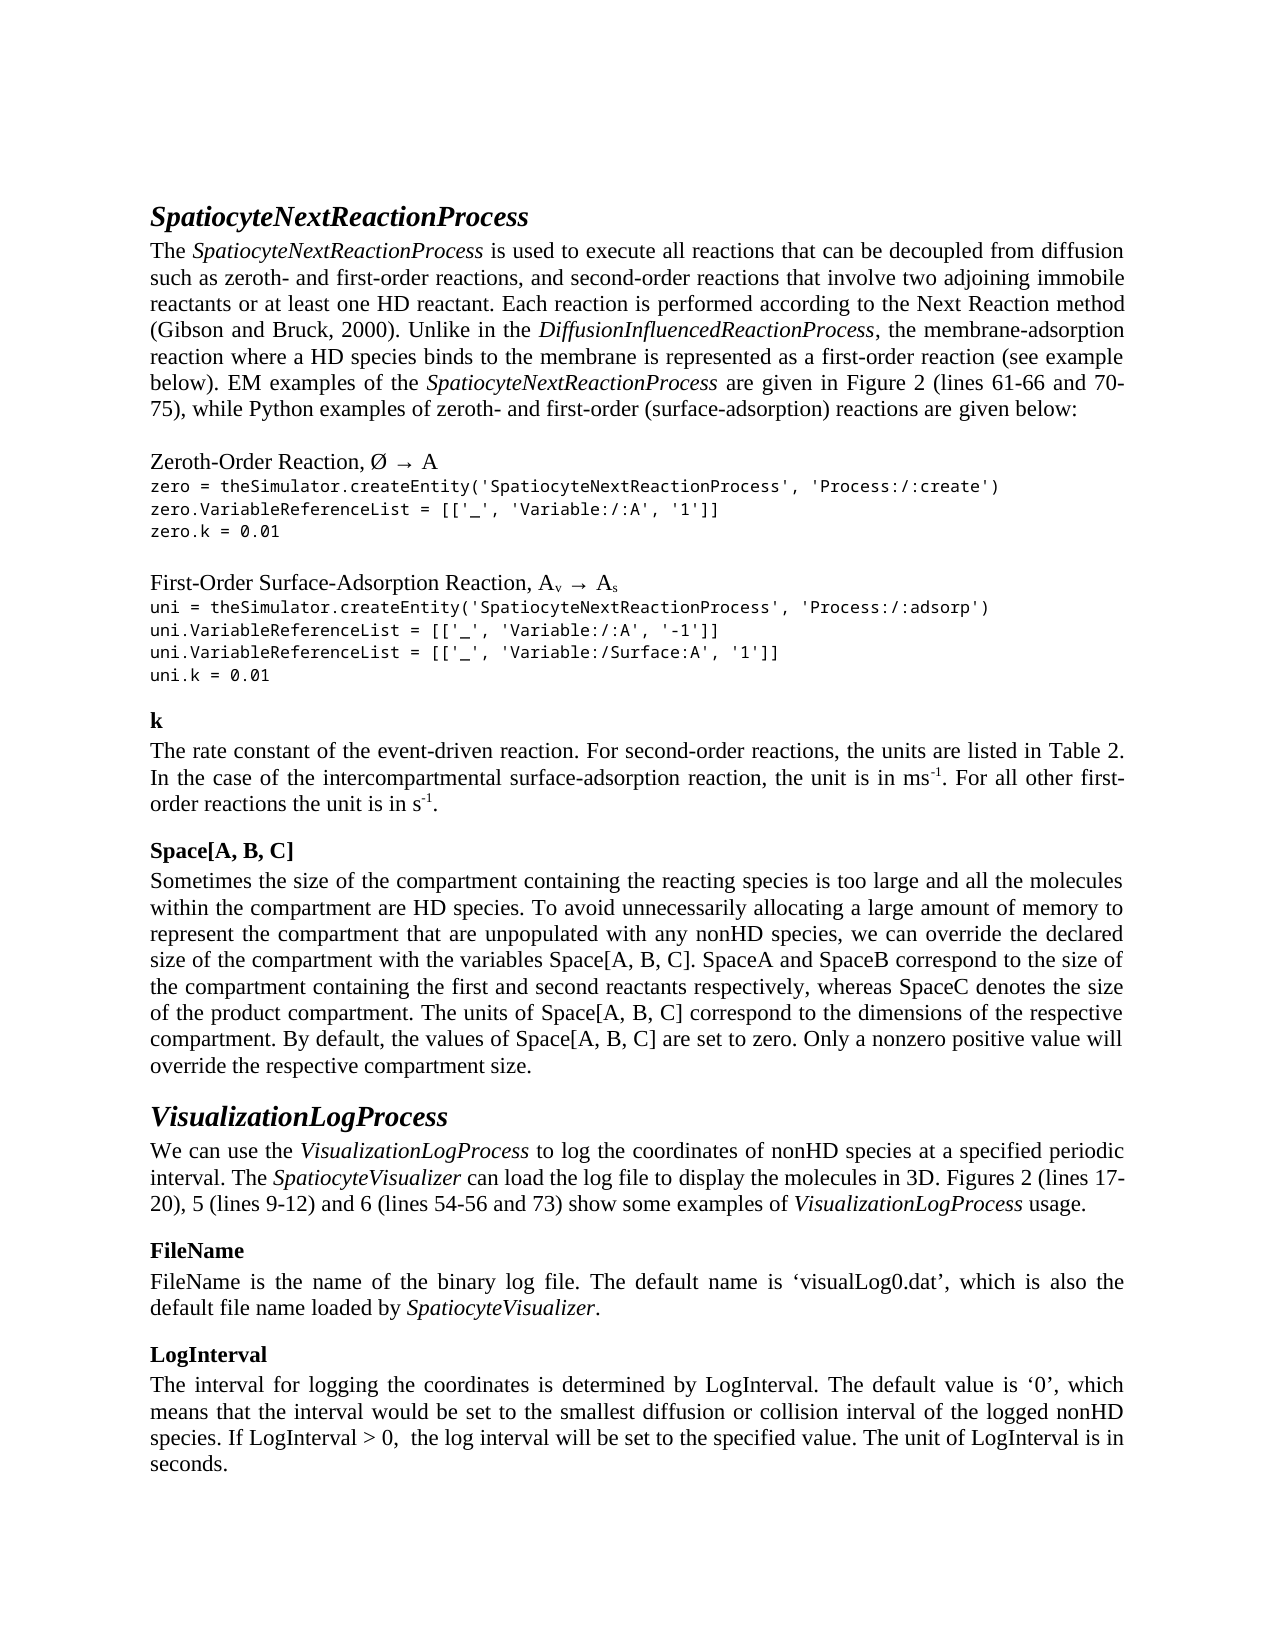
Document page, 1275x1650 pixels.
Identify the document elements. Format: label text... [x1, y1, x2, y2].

subtitle LogInterval [150, 1341, 1125, 1368]
text uni.VariableReferenceList = [['_', 'Variable:/Surface:A', '1']] [150, 641, 1125, 663]
subtitle VisualizationLogProcess [150, 1099, 1125, 1133]
text uni.VariableReferenceList = [['_', 'Variable:/:A', '-1']] [150, 618, 1125, 641]
text Sometimes the size of the compartment containing the reacting species is too large and all the molecules within the compartment are HD species. To avoid unnecessarily allocating a large amount of memory to represent the compartment that are unpopulated with any nonHD species, we can override the declared size of the compartment with the variables Space[A, B, C]. SpaceA and SpaceB correspond to the size of the compartment containing the first and second reactants respectively, whereas SpaceC denotes the size of the product compartment. The units of Space[A, B, C] correspond to the dimensions of the respective compartment. By default, the values of Space[A, B, C] are set to zero. Only a nonzero positive value will override the respective compartment size. [150, 867, 1125, 1078]
text zero.k = 0.01 [150, 520, 1125, 543]
text uni = theSimulator.createEntity('SpatiocyteNextReactionProcess', 'Process:/:adsorp') [150, 595, 1125, 618]
text FileName is the name of the binary log file. The default name is ‘visualLog0.dat’, which is also the default file name loaded by SpatiocyteVisualizer. [150, 1268, 1125, 1320]
text zero = theSimulator.createEntity('SpatiocyteNextReactionProcess', 'Process:/:create') [150, 474, 1125, 497]
text The interval for logging the coordinates is determined by LogInterval. The default value is ‘0’, which means that the interval would be set to the smallest diffusion or collision interval of the logged nonHD species. If LogInterval > 0, the log interval will be set to the specified value. The unit of LogInterval is in seconds. [150, 1371, 1125, 1477]
text The rate constant of the event-driven reaction. For second-order reactions, the units are listed in Table 2. In the case of the intercompartmental surface-adsorption reaction, the unit is in ms-1. For all other first-order reactions the unit is in s-1. [150, 737, 1125, 816]
subtitle Space[A, B, C] [150, 837, 1125, 863]
text We can use the VisualizationLogProcess to log the coordinates of nonHD species at a specified periodic interval. The SpatiocyteVisualizer can load the log file to display the molecules in 3D. Figures 2 (lines 17-20), 5 (lines 9-12) and 6 (lines 54-56 and 73) show some examples of VisualizationLogProcess usage. [150, 1138, 1125, 1217]
text The SpatiocyteNextReactionProcess is used to execute all reactions that can be decoupled from diffusion such as zeroth- and first-order reactions, and second-order reactions that involve two adjoining immobile reactants or at least one HD reactant. Each reaction is performed according to the Next Reaction method (Gibson and Bruck, 2000). Unlike in the DiffusionInfluencedReactionProcess, the membrane-adsorption reaction where a HD species binds to the membrane is represented as a first-order reaction (see example below). EM examples of the SpatiocyteNextReactionProcess are given in Figure 2 (lines 61-66 and 70-75), while Python examples of zeroth- and first-order (surface-adsorption) reactions are given below: [150, 237, 1125, 422]
subtitle k [150, 707, 1125, 733]
text Zeroth-Order Reaction, Ø → A [150, 448, 1125, 474]
text uni.k = 0.01 [150, 663, 1125, 686]
text zero.VariableReferenceList = [['_', 'Variable:/:A', '1']] [150, 497, 1125, 520]
subtitle FileName [150, 1237, 1125, 1264]
text First-Order Surface-Adsorption Reaction, Av → As [150, 569, 1125, 595]
subtitle SpatiocyteNextReactionProcess [150, 199, 1125, 232]
